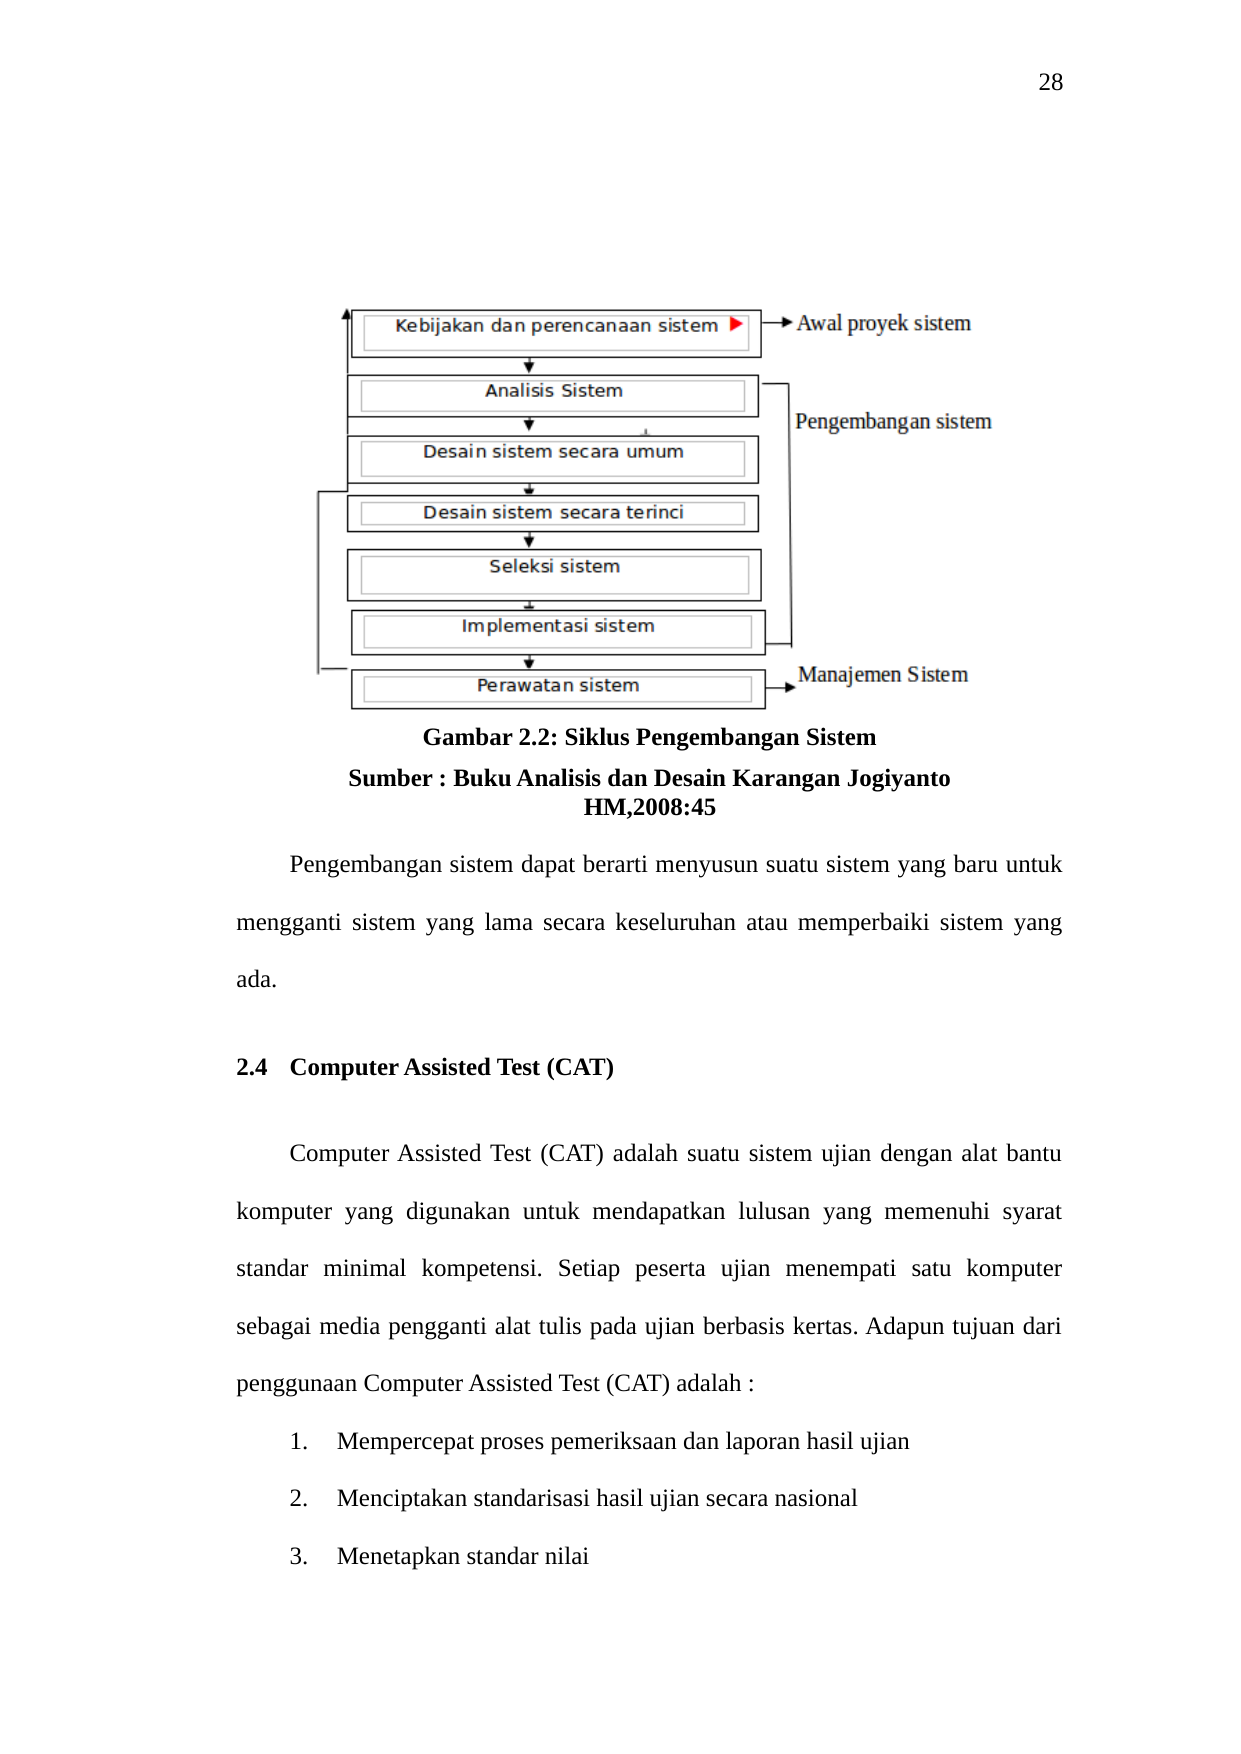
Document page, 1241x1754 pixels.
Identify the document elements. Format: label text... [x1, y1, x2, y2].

text Pengembangan sistem dapat berarti menyusun suatu sistem yang baru untuk mengganti sistem yang lama secara keseluruhan atau memperbaiki sistem yang ada. [236, 295, 1063, 993]
text Computer Assisted Test (CAT) adalah suatu sistem ujian dengan alat bantu komputer yang digunakan untuk mendapatkan lulusan yang memenuhi syarat standar minimal kompetensi. Setiap peserta ujian menempati satu komputer sebagai media pengganti alat tulis pada ujian berbasis kertas. Adapun tujuan dari penggunaan Computer Assisted Test (CAT) adalah : [236, 1138, 1063, 1397]
subtitle 2.4 Computer Assisted Test (CAT) [236, 1052, 1063, 1080]
list Mempercepat proses pemeriksaan dan laporan hasil ujian [289, 1426, 1063, 1455]
list Menetapkan standar nilai [289, 1541, 1063, 1570]
text Sumber : Buku Analisis dan Desain Karangan Jogiyanto HM,2008:45 [296, 763, 1003, 821]
picture [296, 307, 1004, 722]
list Menciptakan standarisasi hasil ujian secara nasional [289, 1483, 1063, 1512]
text Gambar 2.2: Siklus Pengembangan Sistem [296, 722, 1003, 751]
